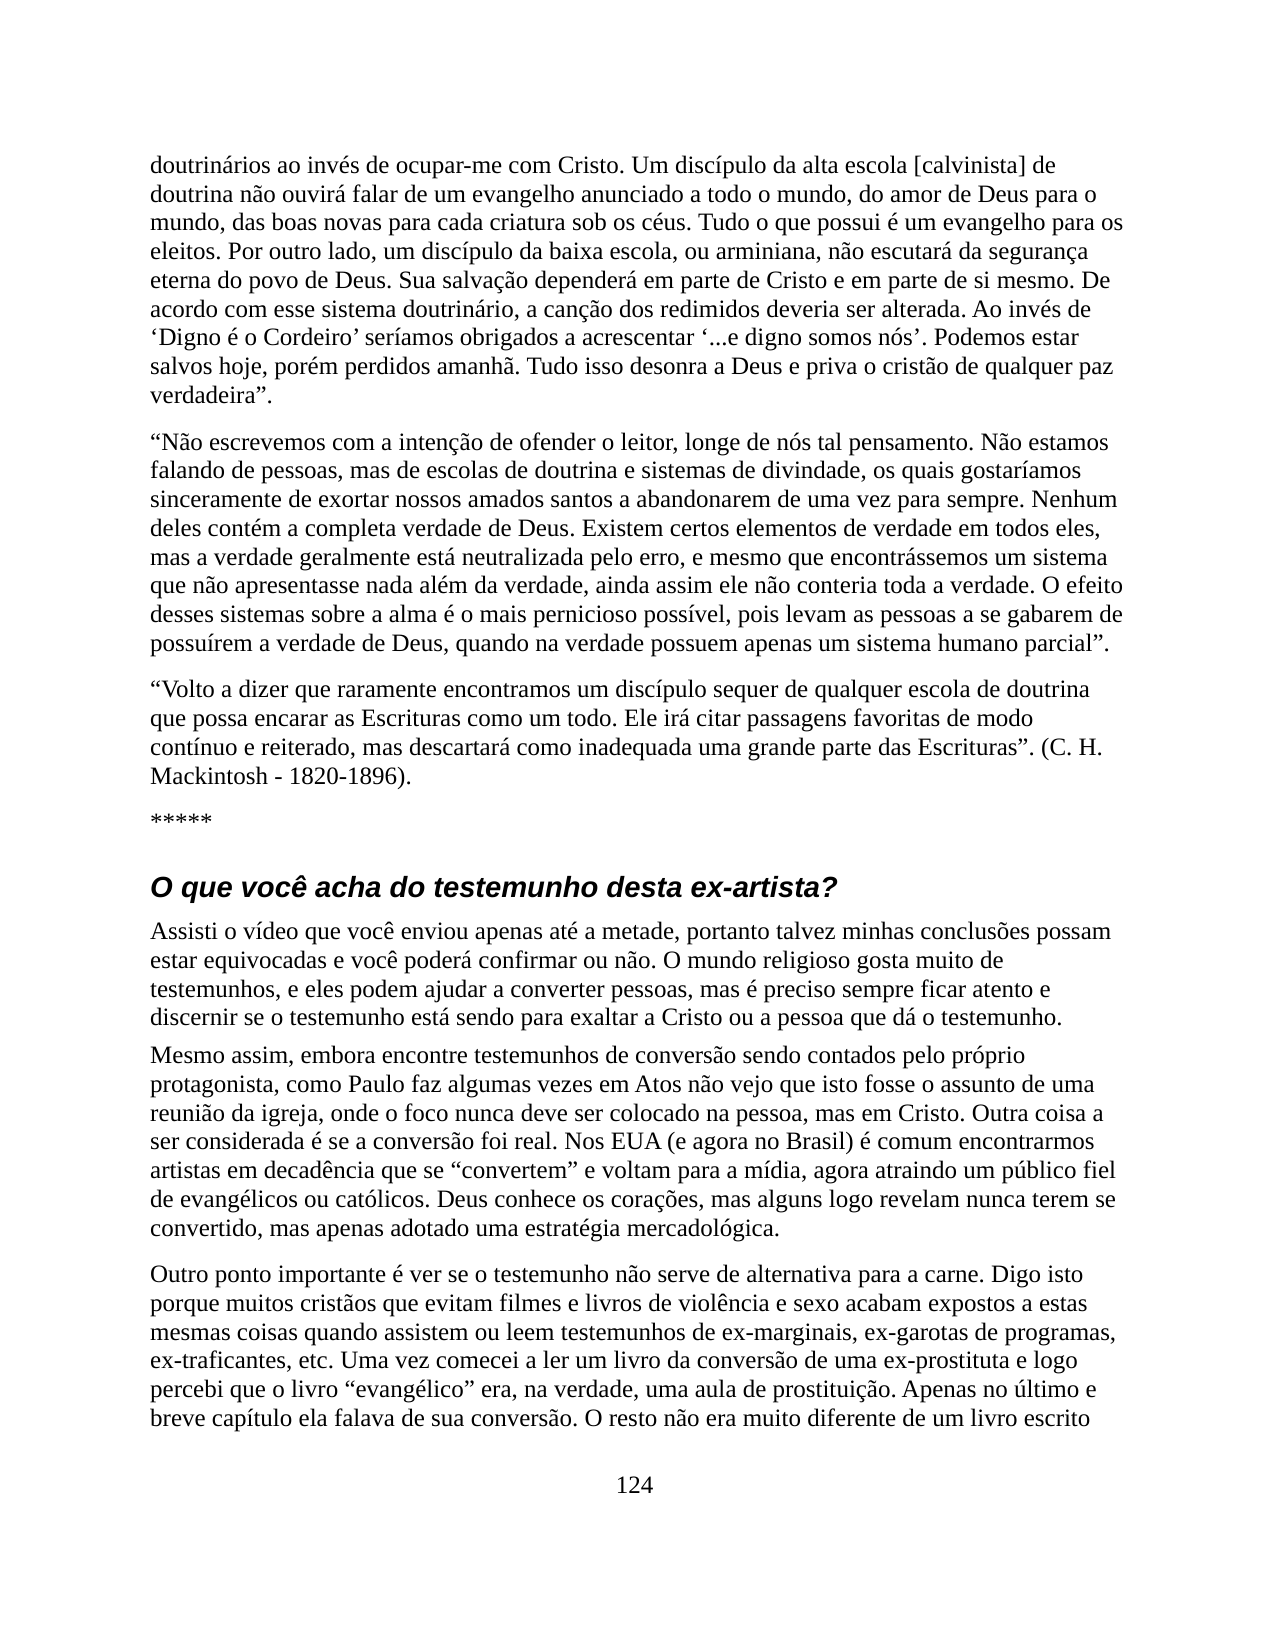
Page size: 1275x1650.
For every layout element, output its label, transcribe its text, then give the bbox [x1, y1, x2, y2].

subtitle O que você acha do testemunho desta ex-artista? [150, 870, 1125, 904]
text Assisti o vídeo que você enviou apenas até a metade, portanto talvez minhas conclusões possam estar equivocadas e você poderá confirmar ou não. O mundo religioso gosta muito de testemunhos, e eles podem ajudar a converter pessoas, mas é preciso sempre ficar atento e discernir se o testemunho está sendo para exaltar a Cristo ou a pessoa que dá o testemunho. [150, 916, 1125, 1031]
text ***** [150, 807, 1125, 836]
text doutrinários ao invés de ocupar-me com Cristo. Um discípulo da alta escola [calvinista] de doutrina não ouvirá falar de um evangelho anunciado a todo o mundo, do amor de Deus para o mundo, das boas novas para cada criatura sob os céus. Tudo o que possui é um evangelho para os eleitos. Por outro lado, um discípulo da baixa escola, ou arminiana, não escutará da segurança eterna do povo de Deus. Sua salvação dependerá em parte de Cristo e em parte de si mesmo. De acordo com esse sistema doutrinário, a canção dos redimidos deveria ser alterada. Ao invés de ‘Digno é o Cordeiro’ seríamos obrigados a acrescentar ‘...e digno somos nós’. Podemos estar salvos hoje, porém perdidos amanhã. Tudo isso desonra a Deus e priva o cristão de qualquer paz verdadeira”. [150, 150, 1125, 409]
text “Volto a dizer que raramente encontramos um discípulo sequer de qualquer escola de doutrina que possa encarar as Escrituras como um todo. Ele irá citar passagens favoritas de modo contínuo e reiterado, mas descartará como inadequada uma grande parte das Escrituras”. (C. H. Mackintosh - 1820-1896). [150, 674, 1125, 789]
text Outro ponto importante é ver se o testemunho não serve de alternativa para a carne. Digo isto porque muitos cristãos que evitam filmes e livros de violência e sexo acabam expostos a estas mesmas coisas quando assistem ou leem testemunhos de ex-marginais, ex-garotas de programas, ex-traficantes, etc. Uma vez comecei a ler um livro da conversão de uma ex-prostituta e logo percebi que o livro “evangélico” era, na verdade, uma aula de prostituição. Apenas no último e breve capítulo ela falava de sua conversão. O resto não era muito diferente de um livro escrito [150, 1259, 1125, 1432]
text “Não escrevemos com a intenção de ofender o leitor, longe de nós tal pensamento. Não estamos falando de pessoas, mas de escolas de doutrina e sistemas de divindade, os quais gostaríamos sinceramente de exortar nossos amados santos a abandonarem de uma vez para sempre. Nenhum deles contém a completa verdade de Deus. Existem certos elementos de verdade em todos eles, mas a verdade geralmente está neutralizada pelo erro, e mesmo que encontrássemos um sistema que não apresentasse nada além da verdade, ainda assim ele não conteria toda a verdade. O efeito desses sistemas sobre a alma é o mais pernicioso possível, pois levam as pessoas a se gabarem de possuírem a verdade de Deus, quando na verdade possuem apenas um sistema humano parcial”. [150, 427, 1125, 657]
text Mesmo assim, embora encontre testemunhos de conversão sendo contados pelo próprio protagonista, como Paulo faz algumas vezes em Atos não vejo que isto fosse o assunto de uma reunião da igreja, onde o foco nunca deve ser colocado na pessoa, mas em Cristo. Outra coisa a ser considerada é se a conversão foi real. Nos EUA (e agora no Brasil) é comum encontrarmos artistas em decadência que se “convertem” e voltam para a mídia, agora atraindo um público fiel de evangélicos ou católicos. Deus conhece os corações, mas alguns logo revelam nunca terem se convertido, mas apenas adotado uma estratégia mercadológica. [150, 1040, 1125, 1241]
